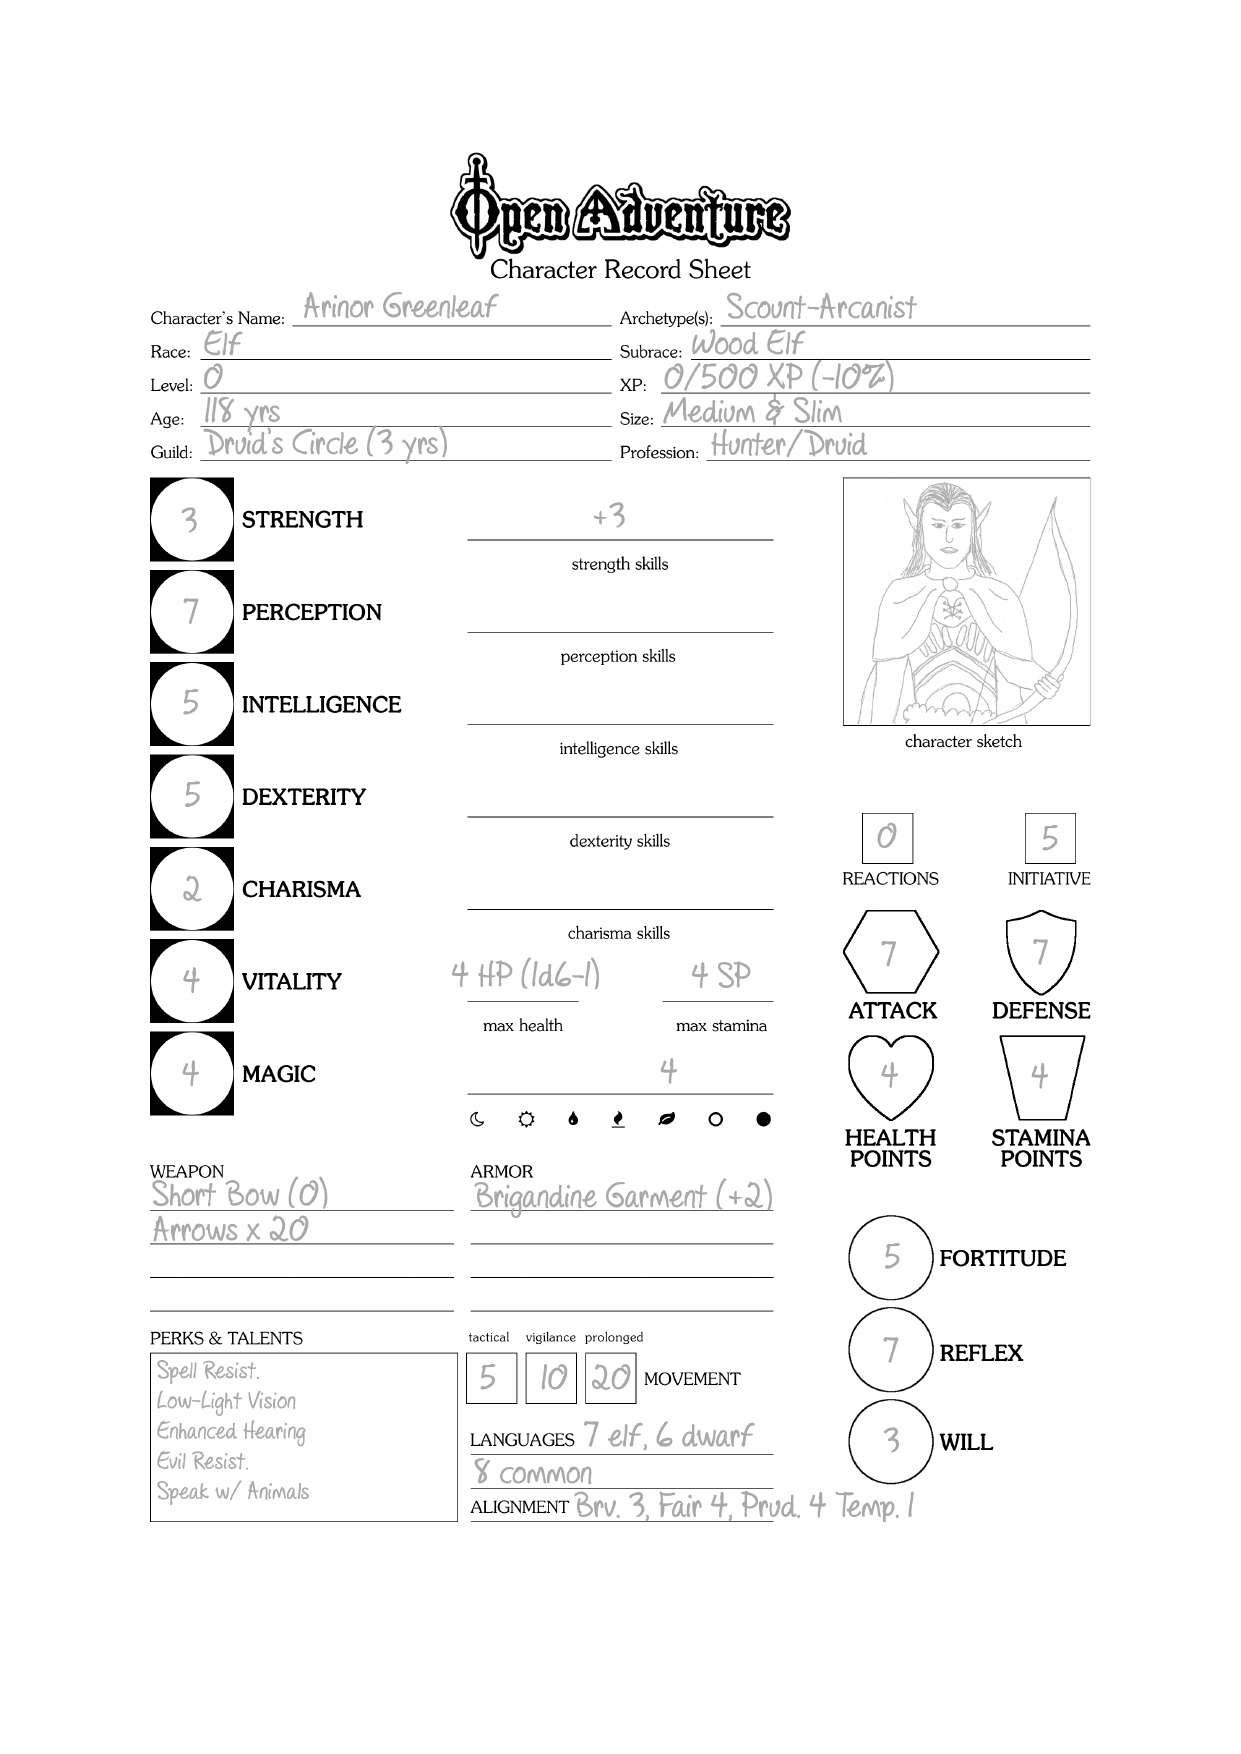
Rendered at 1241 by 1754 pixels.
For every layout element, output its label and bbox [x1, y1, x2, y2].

picture [150, 150, 1091, 1522]
